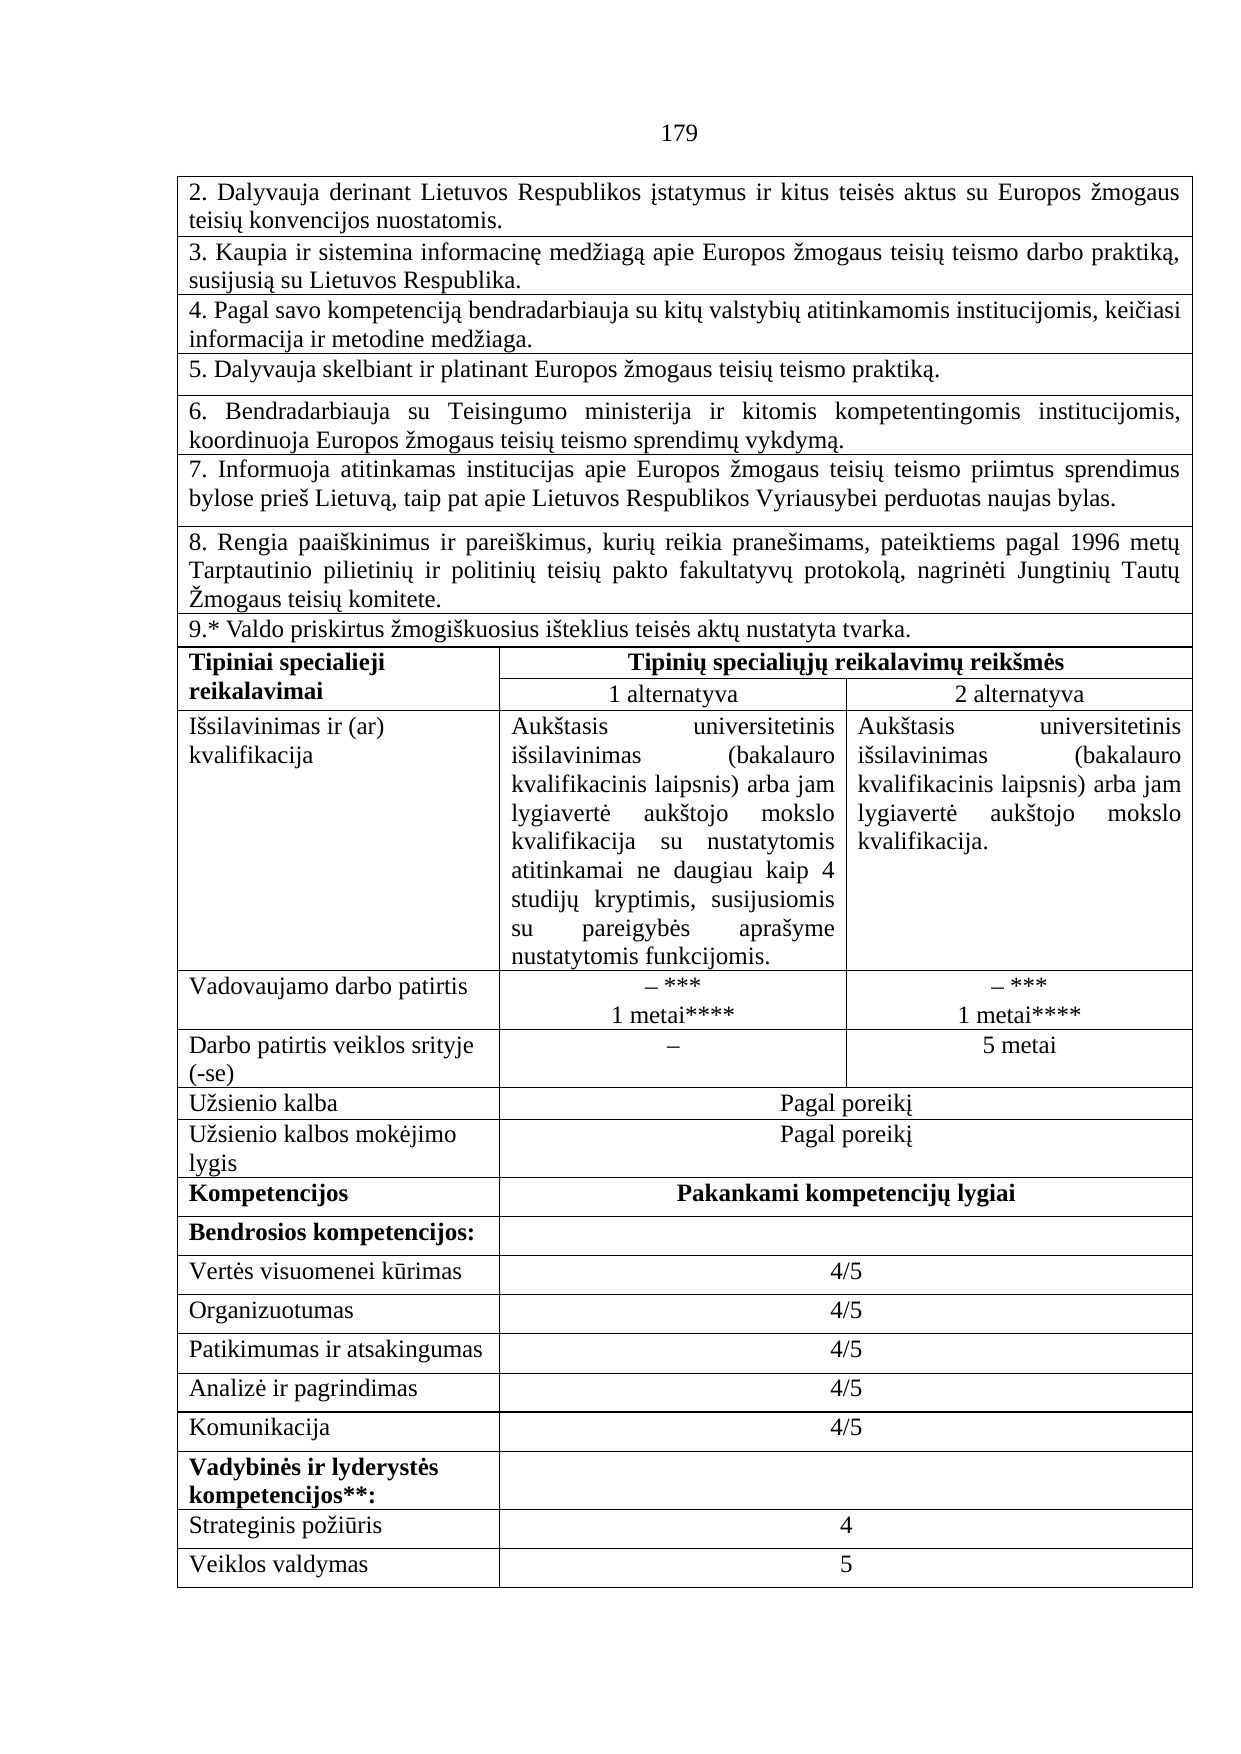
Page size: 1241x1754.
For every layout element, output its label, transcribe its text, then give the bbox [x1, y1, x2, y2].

table_cell 4/5 [500, 1295, 1192, 1333]
table_cell Aukštasis universitetinis išsilavinimas (bakalauro kvalifikacinis laipsnis) arba jam lygiavertė aukštojo mokslo kvalifikacija. [847, 711, 1192, 970]
table_cell 6. Bendradarbiauja su Teisingumo ministerija ir kitomis kompetentingomis institucijomis, koordinuoja Europos žmogaus teisių teismo sprendimų vykdymą. [178, 396, 1192, 453]
table_cell [500, 1217, 1192, 1255]
table_cell Pagal poreikį [500, 1120, 1192, 1177]
table_cell 7. Informuoja atitinkamas institucijas apie Europos žmogaus teisių teismo priimtus sprendimus bylose prieš Lietuvą, taip pat apie Lietuvos Respublikos Vyriausybei perduotas naujas bylas. [178, 455, 1192, 526]
table_cell Vadovaujamo darbo patirtis [178, 971, 499, 1029]
table_cell Tipiniai specialieji reikalavimai [178, 648, 499, 710]
table_cell Vertės visuomenei kūrimas [178, 1256, 499, 1294]
table_cell Aukštasis universitetinis išsilavinimas (bakalauro kvalifikacinis laipsnis) arba jam lygiavertė aukštojo mokslo kvalifikacija su nustatytomis atitinkamai ne daugiau kaip 4 studijų kryptimis, susijusiomis su pareigybės aprašyme nustatytomis funkcijomis. [500, 711, 846, 970]
table_cell – *** 1 metai**** [500, 971, 846, 1029]
table_cell Pakankami kompetencijų lygiai [500, 1178, 1192, 1216]
table_cell 4/5 [500, 1413, 1192, 1451]
table_cell Vadybinės ir lyderystės kompetencijos**: [178, 1452, 499, 1509]
table_cell Veiklos valdymas [178, 1549, 499, 1587]
table_cell 1 alternatyva [500, 679, 846, 710]
table_cell Išsilavinimas ir (ar) kvalifikacija [178, 711, 499, 970]
table_cell 3. Kaupia ir sistemina informacinę medžiagą apie Europos žmogaus teisių teismo darbo praktiką, susijusią su Lietuvos Respublika. [178, 237, 1192, 294]
table_cell 2. Dalyvauja derinant Lietuvos Respublikos įstatymus ir kitus teisės aktus su Europos žmogaus teisių konvencijos nuostatomis. [178, 177, 1192, 236]
table_cell 4/5 [500, 1334, 1192, 1372]
table_cell 9.* Valdo priskirtus žmogiškuosius išteklius teisės aktų nustatyta tvarka. [178, 614, 1192, 646]
table_cell – [500, 1030, 846, 1087]
table_cell 8. Rengia paaiškinimus ir pareiškimus, kurių reikia pranešimams, pateiktiems pagal 1996 metų Tarptautinio pilietinių ir politinių teisių pakto fakultatyvų protokolą, nagrinėti Jungtinių Tautų Žmogaus teisių komitete. [178, 527, 1192, 613]
table_cell Kompetencijos [178, 1178, 499, 1216]
table_cell Patikimumas ir atsakingumas [178, 1334, 499, 1372]
table_cell 4/5 [500, 1374, 1192, 1411]
table_cell [500, 1452, 1192, 1509]
table_cell 5 metai [847, 1030, 1192, 1087]
table_cell Pagal poreikį [500, 1088, 1192, 1118]
table_cell 4 [500, 1510, 1192, 1548]
table_cell 5 [500, 1549, 1192, 1587]
table_cell Organizuotumas [178, 1295, 499, 1333]
table_cell Bendrosios kompetencijos: [178, 1217, 499, 1255]
table_cell Tipinių specialiųjų reikalavimų reikšmės [500, 648, 1192, 678]
table_cell 4. Pagal savo kompetenciją bendradarbiauja su kitų valstybių atitinkamomis institucijomis, keičiasi informacija ir metodine medžiaga. [178, 295, 1192, 353]
table_cell 4/5 [500, 1256, 1192, 1294]
table_cell Užsienio kalbos mokėjimo lygis [178, 1120, 499, 1177]
table_cell 2 alternatyva [847, 679, 1192, 710]
table_cell – *** 1 metai**** [847, 971, 1192, 1029]
table_cell Užsienio kalba [178, 1088, 499, 1118]
table_cell 5. Dalyvauja skelbiant ir platinant Europos žmogaus teisių teismo praktiką. [178, 354, 1192, 395]
table_cell Strateginis požiūris [178, 1510, 499, 1548]
table_cell Analizė ir pagrindimas [178, 1374, 499, 1411]
table_cell Darbo patirtis veiklos srityje (-se) [178, 1030, 499, 1087]
table_cell Komunikacija [178, 1413, 499, 1451]
